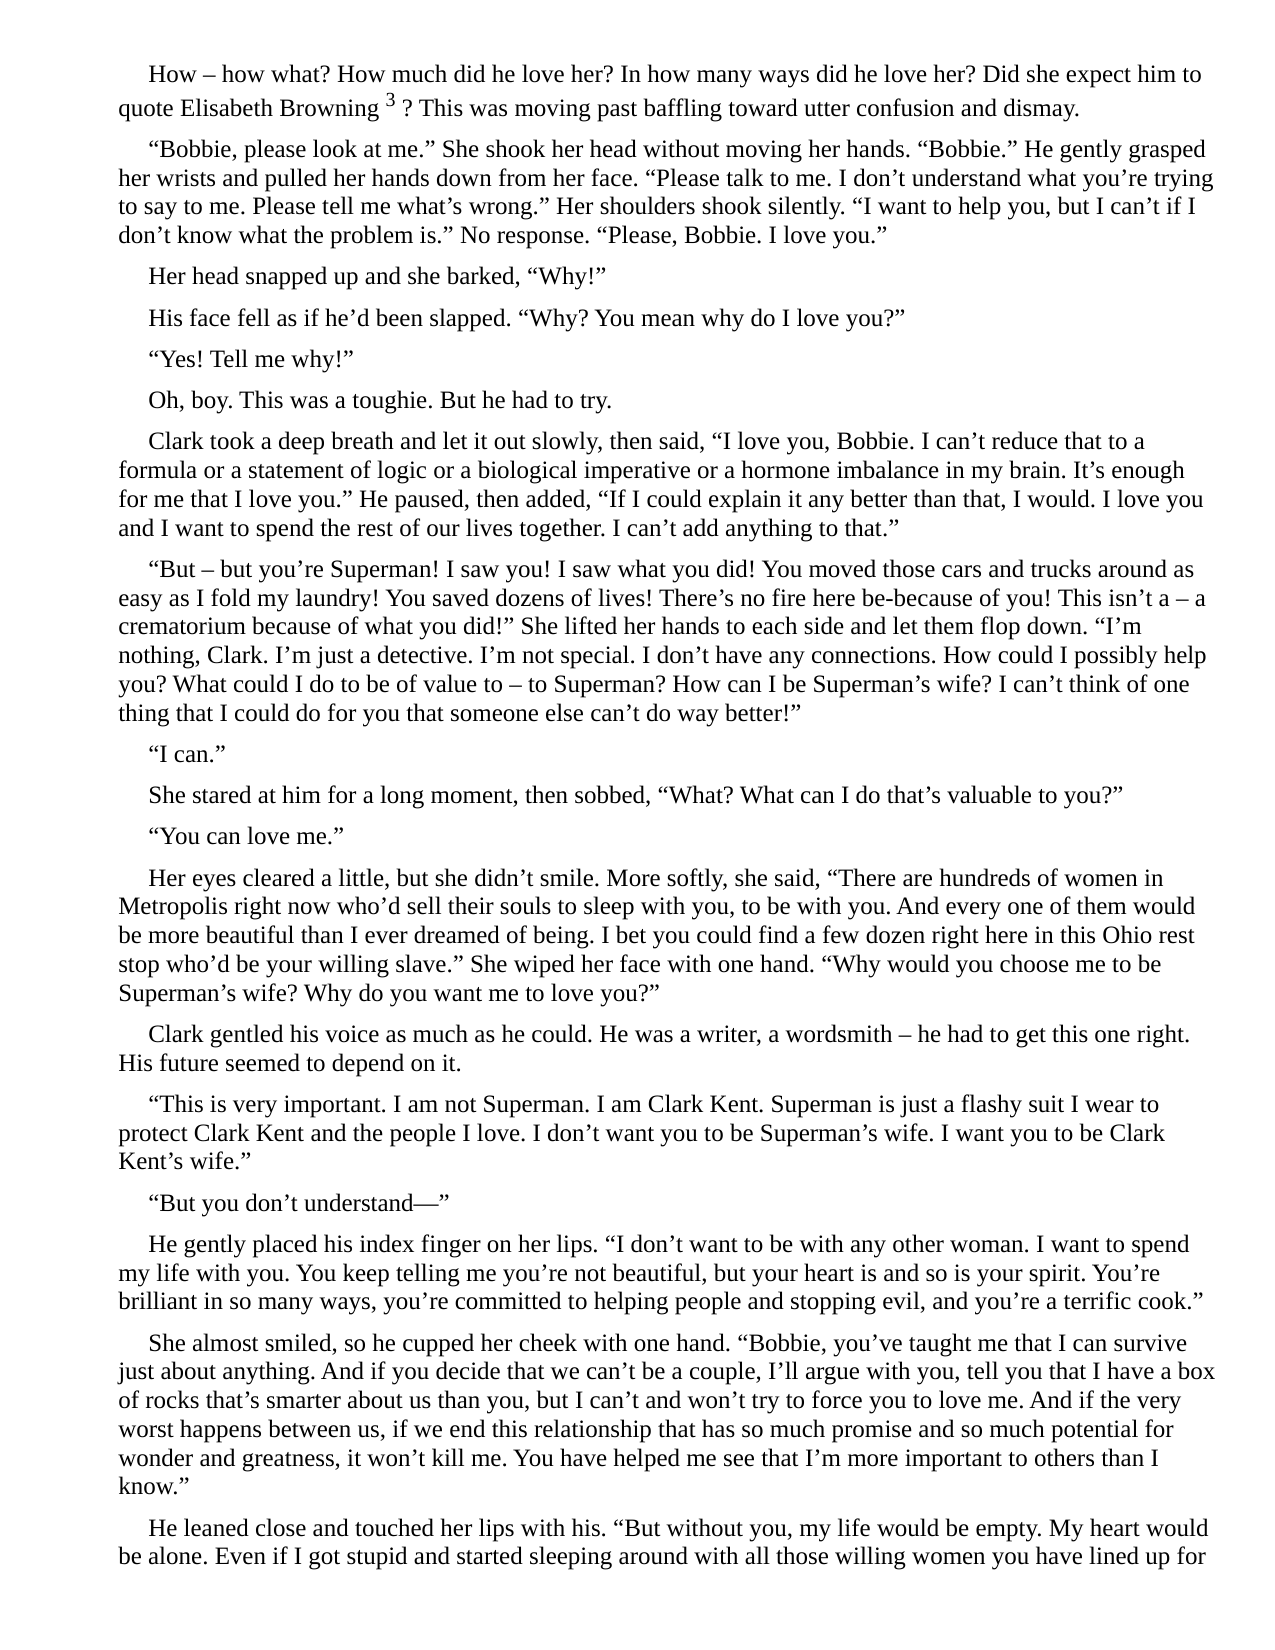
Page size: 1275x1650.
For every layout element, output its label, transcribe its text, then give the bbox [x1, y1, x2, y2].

text “But you don’t understand—” [118, 1188, 1216, 1216]
text “I can.” [118, 739, 1216, 768]
text “Yes! Tell me why!” [118, 344, 1216, 373]
text Her head snapped up and she barked, “Why!” [118, 261, 1216, 290]
text She almost smiled, so he cupped her cheek with one hand. “Bobbie, you’ve taught me that I can survive just about anything. And if you decide that we can’t be a couple, I’ll argue with you, tell you that I have a box of rocks that’s smarter about us than you, but I can’t and won’t try to force you to love me. And if the very worst happens between us, if we end this relationship that has so much promise and so much potential for wonder and greatness, it won’t kill me. You have helped me see that I’m more important to others than I know.” [118, 1328, 1216, 1500]
text Her eyes cleared a little, but she didn’t smile. More softly, she said, “There are hundreds of women in Metropolis right now who’d sell their souls to sleep with you, to be with you. And every one of them would be more beautiful than I ever dreamed of being. I bet you could find a few dozen right here in this Ohio rest stop who’d be your willing slave.” She wiped her face with one hand. “Why would you choose me to be Superman’s wife? Why do you want me to love you?” [118, 863, 1216, 1006]
text She stared at him for a long moment, then sobbed, “What? What can I do that’s valuable to you?” [118, 780, 1216, 809]
text How – how what? How much did he love her? In how many ways did he love her? Did she expect him to quote Elisabeth Browning 3 ? This was moving past baffling toward utter confusion and dismay. [118, 59, 1216, 121]
text “Bobbie, please look at me.” She shook her head without moving her hands. “Bobbie.” He gently grasped her wrists and pulled her hands down from her face. “Please talk to me. I don’t understand what you’re trying to say to me. Please tell me what’s wrong.” Her shoulders shook silently. “I want to help you, but I can’t if I don’t know what the problem is.” No response. “Please, Bobbie. I love you.” [118, 134, 1216, 249]
text He gently placed his index finger on her lips. “I don’t want to be with any other woman. I want to spend my life with you. You keep telling me you’re not beautiful, but your heart is and so is your spirit. You’re brilliant in so many ways, you’re committed to helping people and stopping evil, and you’re a terrific cook.” [118, 1229, 1216, 1315]
text “But – but you’re Superman! I saw you! I saw what you did! You moved those cars and trucks around as easy as I fold my laundry! You saved dozens of lives! There’s no fire here be-because of you! This isn’t a – a crematorium because of what you did!” She lifted her hands to each side and let them flop down. “I’m nothing, Clark. I’m just a detective. I’m not special. I don’t have any connections. How could I possibly help you? What could I do to be of value to – to Superman? How can I be Superman’s wife? I can’t think of one thing that I could do for you that someone else can’t do way better!” [118, 554, 1216, 726]
text “This is very important. I am not Superman. I am Clark Kent. Superman is just a flashy suit I wear to protect Clark Kent and the people I love. I don’t want you to be Superman’s wife. I want you to be Clark Kent’s wife.” [118, 1089, 1216, 1175]
text Clark took a deep breath and let it out slowly, then said, “I love you, Bobbie. I can’t reduce that to a formula or a statement of logic or a biological imperative or a hormone imbalance in my brain. It’s enough for me that I love you.” He paused, then added, “If I could explain it any better than that, I would. I love you and I want to spend the rest of our lives together. I can’t add anything to that.” [118, 426, 1216, 541]
text His face fell as if he’d been slapped. “Why? You mean why do I love you?” [118, 303, 1216, 331]
text Clark gentled his voice as much as he could. He was a writer, a wordsmith – he had to get this one right. His future seemed to depend on it. [118, 1019, 1216, 1076]
text Oh, boy. This was a toughie. But he had to try. [118, 385, 1216, 414]
text “You can love me.” [118, 821, 1216, 850]
text He leaned close and touched her lips with his. “But without you, my life would be empty. My heart would be alone. Even if I got stupid and started sleeping around with all those willing women you have lined up for [118, 1513, 1216, 1570]
